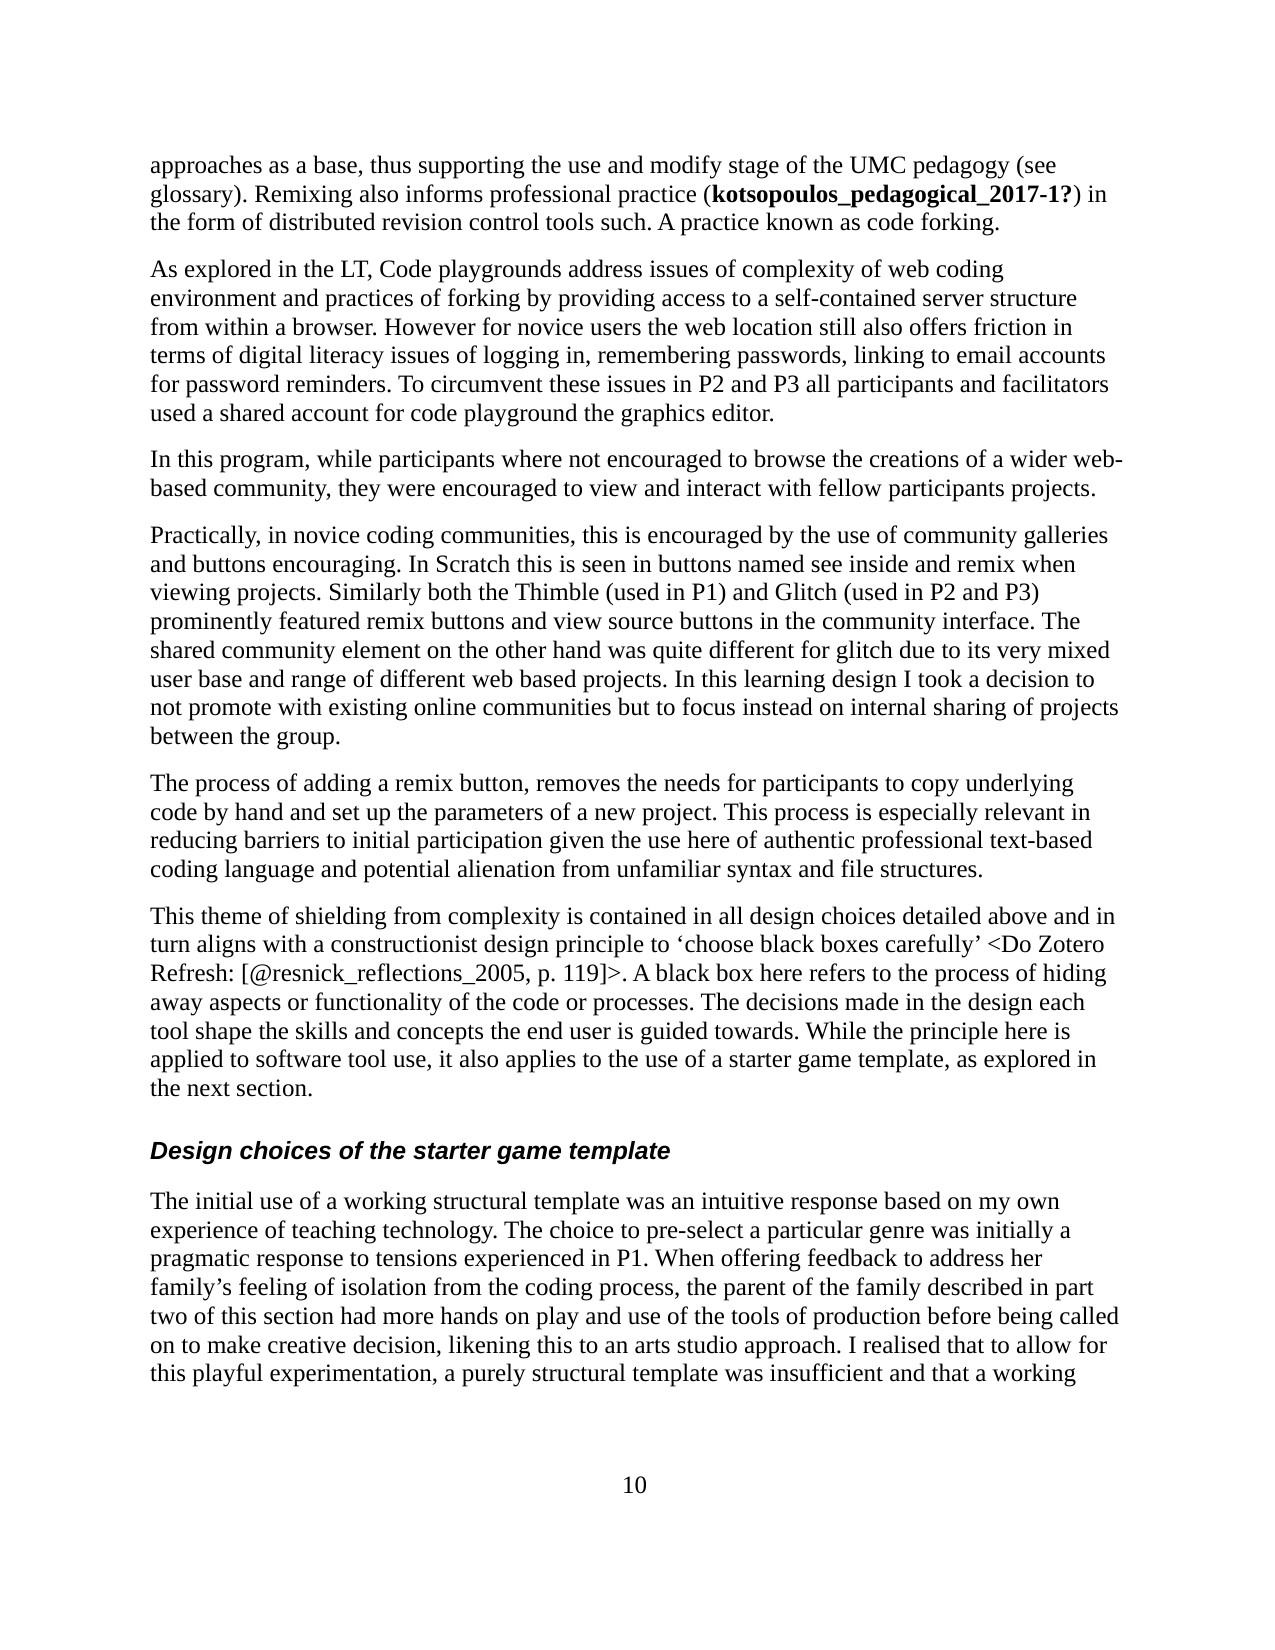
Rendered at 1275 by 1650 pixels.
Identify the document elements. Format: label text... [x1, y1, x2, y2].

text This theme of shielding from complexity is contained in all design choices detailed above and in turn aligns with a constructionist design principle to ‘choose black boxes carefully’ <Do Zotero Refresh: [@resnick_reflections_2005, p. 119]>. A black box here refers to the process of hiding away aspects or functionality of the code or processes. The decisions made in the design each tool shape the skills and concepts the end user is guided towards. While the principle here is applied to software tool use, it also applies to the use of a starter game template, as explored in the next section. [150, 901, 1125, 1102]
subtitle Design choices of the starter game template [150, 1136, 1125, 1164]
text As explored in the LT, Code playgrounds address issues of complexity of web coding environment and practices of forking by providing access to a self-contained server structure from within a browser. However for novice users the web location still also offers friction in terms of digital literacy issues of logging in, remembering passwords, linking to email accounts for password reminders. To circumvent these issues in P2 and P3 all participants and facilitators used a shared account for code playground the graphics editor. [150, 254, 1125, 427]
text Practically, in novice coding communities, this is encouraged by the use of community galleries and buttons encouraging. In Scratch this is seen in buttons named see inside and remix when viewing projects. Similarly both the Thimble (used in P1) and Glitch (used in P2 and P3) prominently featured remix buttons and view source buttons in the community interface. The shared community element on the other hand was quite different for glitch due to its very mixed user base and range of different web based projects. In this learning design I took a decision to not promote with existing online communities but to focus instead on internal sharing of projects between the group. [150, 520, 1125, 750]
text In this program, while participants where not encouraged to browse the creations of a wider web-based community, they were encouraged to view and interact with fellow participants projects. [150, 444, 1125, 502]
text approaches as a base, thus supporting the use and modify stage of the UMC pedagogy (see glossary). Remixing also informs professional practice (kotsopoulos_pedagogical_2017-1?) in the form of distributed revision control tools such. A practice known as code forking. [150, 150, 1125, 236]
text The process of adding a remix button, removes the needs for participants to copy underlying code by hand and set up the parameters of a new project. This process is especially relevant in reducing barriers to initial participation given the use here of authentic professional text-based coding language and potential alienation from unfamiliar syntax and file structures. [150, 768, 1125, 883]
text The initial use of a working structural template was an intuitive response based on my own experience of teaching technology. The choice to pre-select a particular genre was initially a pragmatic response to tensions experienced in P1. When offering feedback to address her family’s feeling of isolation from the coding process, the parent of the family described in part two of this section had more hands on play and use of the tools of production before being called on to make creative decision, likening this to an arts studio approach. I realised that to allow for this playful experimentation, a purely structural template was insufficient and that a working [150, 1186, 1125, 1387]
